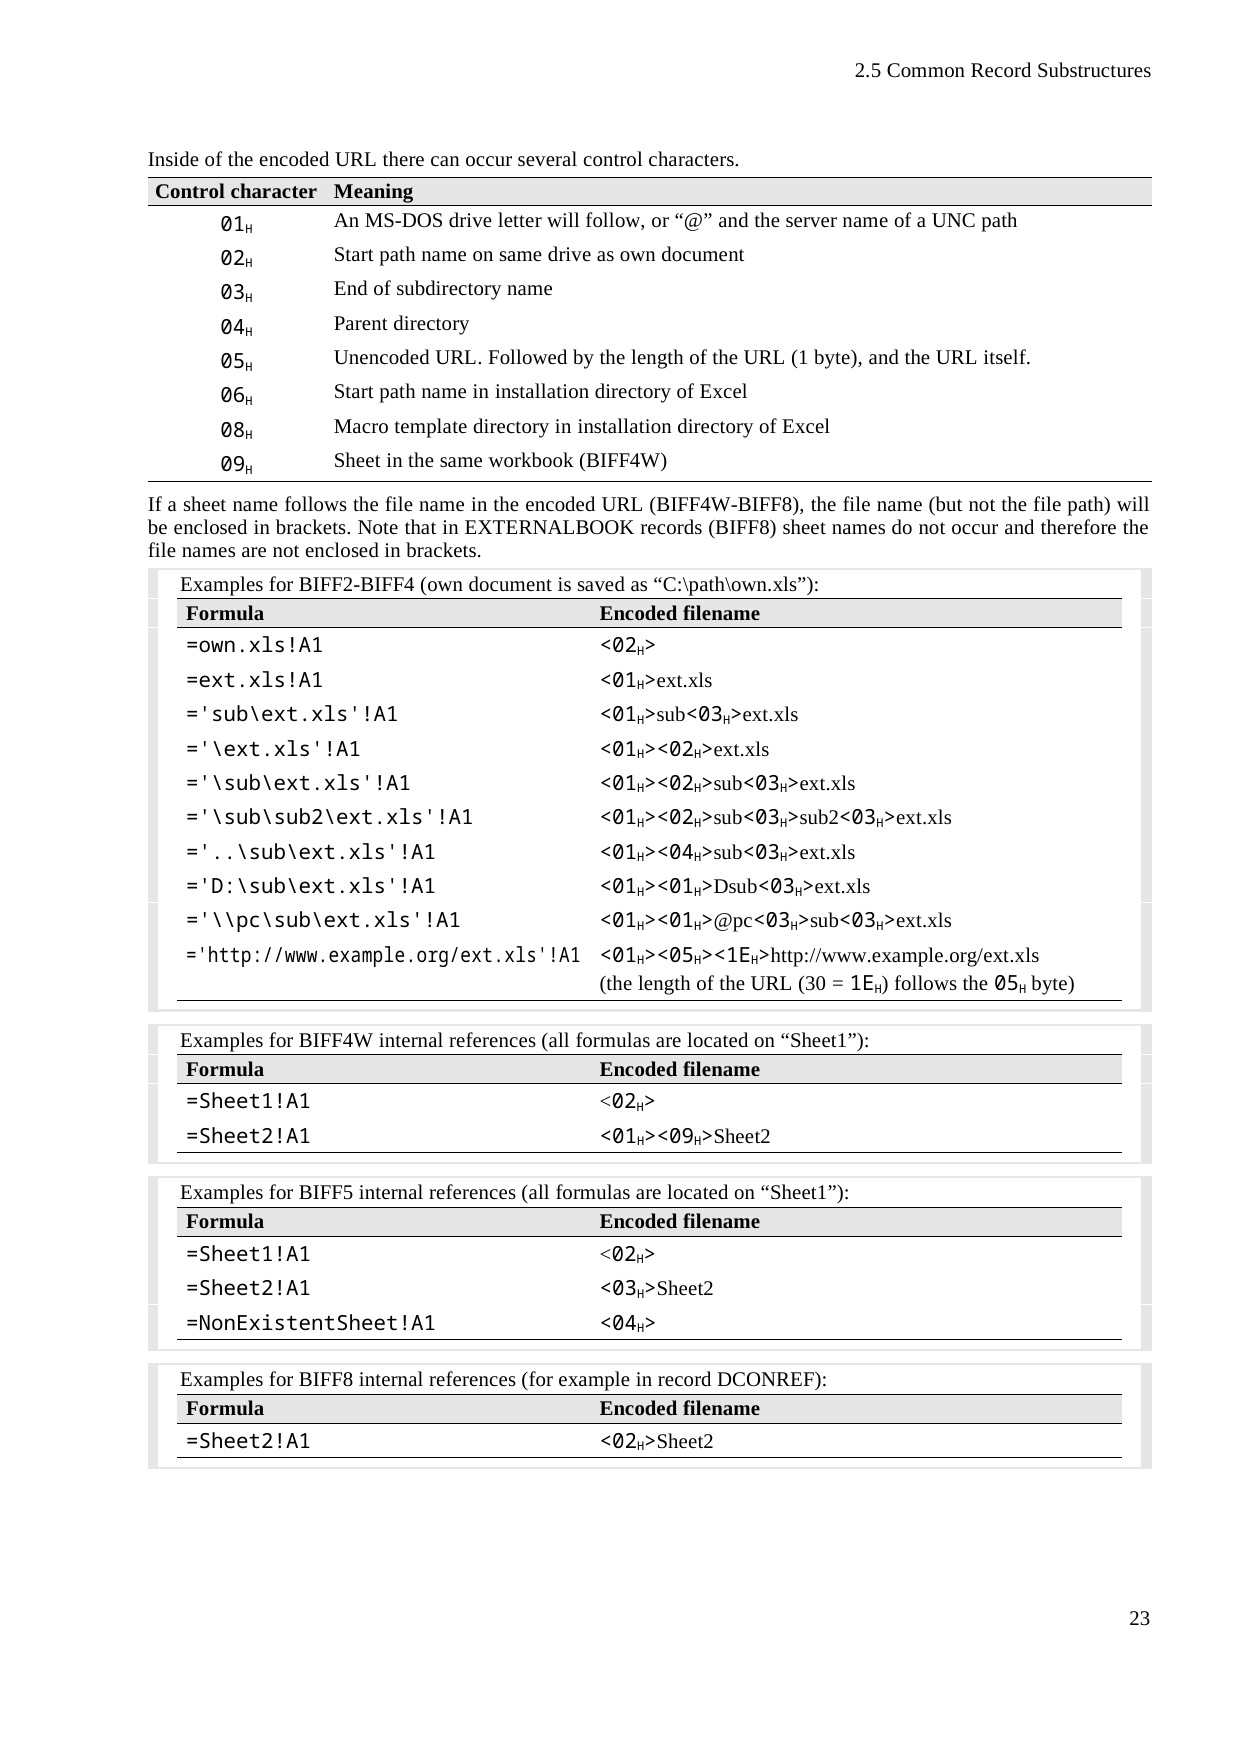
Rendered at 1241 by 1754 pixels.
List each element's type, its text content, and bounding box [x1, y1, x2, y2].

table_cell [591, 1458, 1122, 1467]
table_cell Unencoded URL. Followed by the length of the URL (1 byte), and the URL itself. [325, 343, 1152, 377]
table_header Examples for BIFF4W internal references (all formulas are located on “Sheet1”): [177, 1026, 1122, 1054]
table_cell =Sheet2!A1 [177, 1424, 591, 1457]
table_cell [1122, 1118, 1141, 1152]
table_cell [158, 1305, 177, 1339]
table_cell <01H><01H>Dsub<03H>ext.xls [591, 868, 1122, 902]
table_cell [1122, 662, 1141, 696]
table_cell =Sheet1!A1 [177, 1237, 591, 1270]
table_cell Encoded filename [591, 1055, 1122, 1083]
text Inside of the encoded URL there can occur several control characters. [148, 148, 1152, 171]
table_cell ='\ext.xls'!A1 [177, 731, 591, 765]
table_cell 02H [148, 240, 325, 274]
table_cell [1122, 1457, 1141, 1467]
table_header [158, 1178, 177, 1207]
table_cell [158, 765, 177, 799]
table_cell [177, 1458, 591, 1467]
table_cell [1122, 1394, 1141, 1423]
table_cell [1122, 1305, 1141, 1339]
table_cell [158, 662, 177, 696]
table_cell <02H> [591, 1237, 1122, 1270]
table_header [1122, 1365, 1141, 1394]
table_cell [158, 1394, 177, 1423]
table_header Control character [148, 178, 325, 205]
table_cell [177, 1001, 591, 1009]
table_cell [1122, 599, 1141, 627]
table_cell [1122, 1000, 1141, 1009]
table_cell [158, 1084, 177, 1118]
table_cell 09H [148, 446, 325, 481]
table_cell Start path name on same drive as own document [325, 240, 1152, 274]
table_cell <01H><04H>sub<03H>ext.xls [591, 834, 1122, 868]
table_cell <02H> [591, 1084, 1122, 1118]
table_cell [1122, 1270, 1141, 1304]
table_cell [158, 799, 177, 834]
table_header Meaning [325, 178, 1152, 205]
table_cell [158, 731, 177, 765]
table_cell [158, 937, 177, 1000]
table_cell [158, 834, 177, 868]
table_header [1122, 1026, 1141, 1054]
table_cell <01H><05H><1EH>http://www.example.org/ext.xls (the length of the URL (30 = 1EH) follows the 05H byte) [591, 937, 1122, 1000]
table_cell <03H>Sheet2 [591, 1270, 1122, 1304]
table_header Examples for BIFF5 internal references (all formulas are located on “Sheet1”): [177, 1178, 1122, 1207]
table_cell [158, 1207, 177, 1236]
table_cell [158, 628, 177, 662]
table_cell <01H>ext.xls [591, 662, 1122, 696]
table_header [158, 570, 177, 598]
table_cell <01H><02H>ext.xls [591, 731, 1122, 765]
table_cell ='\sub\ext.xls'!A1 [177, 765, 591, 799]
table_cell Parent directory [325, 309, 1152, 343]
table_cell [158, 903, 177, 937]
table_cell <01H><02H>sub<03H>sub2<03H>ext.xls [591, 799, 1122, 834]
table_cell [158, 1055, 177, 1083]
table_cell [1122, 1236, 1141, 1270]
table_cell <01H><01H>@pc<03H>sub<03H>ext.xls [591, 903, 1122, 937]
table_cell <01H>sub<03H>ext.xls [591, 696, 1122, 731]
table_cell =Sheet2!A1 [177, 1118, 591, 1152]
table_cell [591, 1340, 1122, 1349]
table_cell 01H [148, 206, 325, 240]
table_cell [158, 1423, 177, 1457]
table_cell 04H [148, 309, 325, 343]
table_cell 03H [148, 274, 325, 309]
table_cell Formula [177, 1055, 591, 1083]
table_cell 05H [148, 343, 325, 377]
table_header Examples for BIFF8 internal references (for example in record DCONREF): [177, 1365, 1122, 1394]
table_cell 06H [148, 378, 325, 412]
table_cell [1122, 868, 1141, 902]
table_cell ='..\sub\ext.xls'!A1 [177, 834, 591, 868]
table_cell [1122, 765, 1141, 799]
table_cell ='http://www.example.org/ext.xls'!A1 [177, 937, 591, 1000]
table_cell =Sheet2!A1 [177, 1270, 591, 1304]
table_cell =Sheet1!A1 [177, 1084, 591, 1118]
table_cell [158, 696, 177, 731]
table_cell Encoded filename [591, 1395, 1122, 1423]
table_cell Start path name in installation directory of Excel [325, 378, 1152, 412]
table_cell ='sub\ext.xls'!A1 [177, 696, 591, 731]
table_cell [158, 1457, 177, 1467]
table_cell [1122, 1339, 1141, 1349]
table_cell Sheet in the same workbook (BIFF4W) [325, 446, 1152, 481]
table_cell [1122, 1207, 1141, 1236]
text If a sheet name follows the file name in the encoded URL (BIFF4W-BIFF8), the file name (but not the file path) will be enclosed in brackets. Note that in EXTERNALBOOK records (BIFF8) sheet names do not occur and therefore the file names are not enclosed in brackets. [148, 492, 1152, 562]
table_cell [158, 1152, 177, 1162]
table_cell Formula [177, 599, 591, 627]
table_cell =own.xls!A1 [177, 628, 591, 662]
table_cell <01H><02H>sub<03H>ext.xls [591, 765, 1122, 799]
table_cell [1122, 1423, 1141, 1457]
table_cell [591, 1153, 1122, 1162]
table_cell [158, 1236, 177, 1270]
table_cell [177, 1340, 591, 1349]
table_cell ='D:\sub\ext.xls'!A1 [177, 868, 591, 902]
table_header [1122, 1178, 1141, 1207]
table_cell [158, 599, 177, 627]
table_cell [158, 1000, 177, 1009]
table_cell [1122, 1084, 1141, 1118]
table_cell Encoded filename [591, 1208, 1122, 1236]
table_cell [1122, 937, 1141, 1000]
table_cell <02H>Sheet2 [591, 1424, 1122, 1457]
table_cell =NonExistentSheet!A1 [177, 1305, 591, 1339]
table_cell [1122, 731, 1141, 765]
table_cell 08H [148, 412, 325, 446]
table_cell <02H> [591, 628, 1122, 662]
table_cell [1122, 628, 1141, 662]
table_cell [158, 1118, 177, 1152]
table_cell [591, 1001, 1122, 1009]
table_cell Encoded filename [591, 599, 1122, 627]
table_header [158, 1365, 177, 1394]
table_header [158, 1026, 177, 1054]
table_cell =ext.xls!A1 [177, 662, 591, 696]
table_cell End of subdirectory name [325, 274, 1152, 309]
table_cell [1122, 903, 1141, 937]
table_header [1122, 570, 1141, 598]
table_cell An MS-DOS drive letter will follow, or “@” and the server name of a UNC path [325, 206, 1152, 240]
table_cell [1122, 1152, 1141, 1162]
table_cell [1122, 696, 1141, 731]
table_cell [1122, 1055, 1141, 1083]
table_cell [158, 1339, 177, 1349]
table_cell Macro template directory in installation directory of Excel [325, 412, 1152, 446]
table_cell [177, 1153, 591, 1162]
table_header Examples for BIFF2-BIFF4 (own document is saved as “C:\path\own.xls”): [177, 570, 1122, 598]
table_cell ='\\pc\sub\ext.xls'!A1 [177, 903, 591, 937]
table_cell [1122, 834, 1141, 868]
table_cell [158, 1270, 177, 1304]
table_cell <04H> [591, 1305, 1122, 1339]
table_cell [1122, 799, 1141, 834]
table_cell ='\sub\sub2\ext.xls'!A1 [177, 799, 591, 834]
table_cell <01H><09H>Sheet2 [591, 1118, 1122, 1152]
table_cell Formula [177, 1208, 591, 1236]
table_cell [158, 868, 177, 902]
table_cell Formula [177, 1395, 591, 1423]
